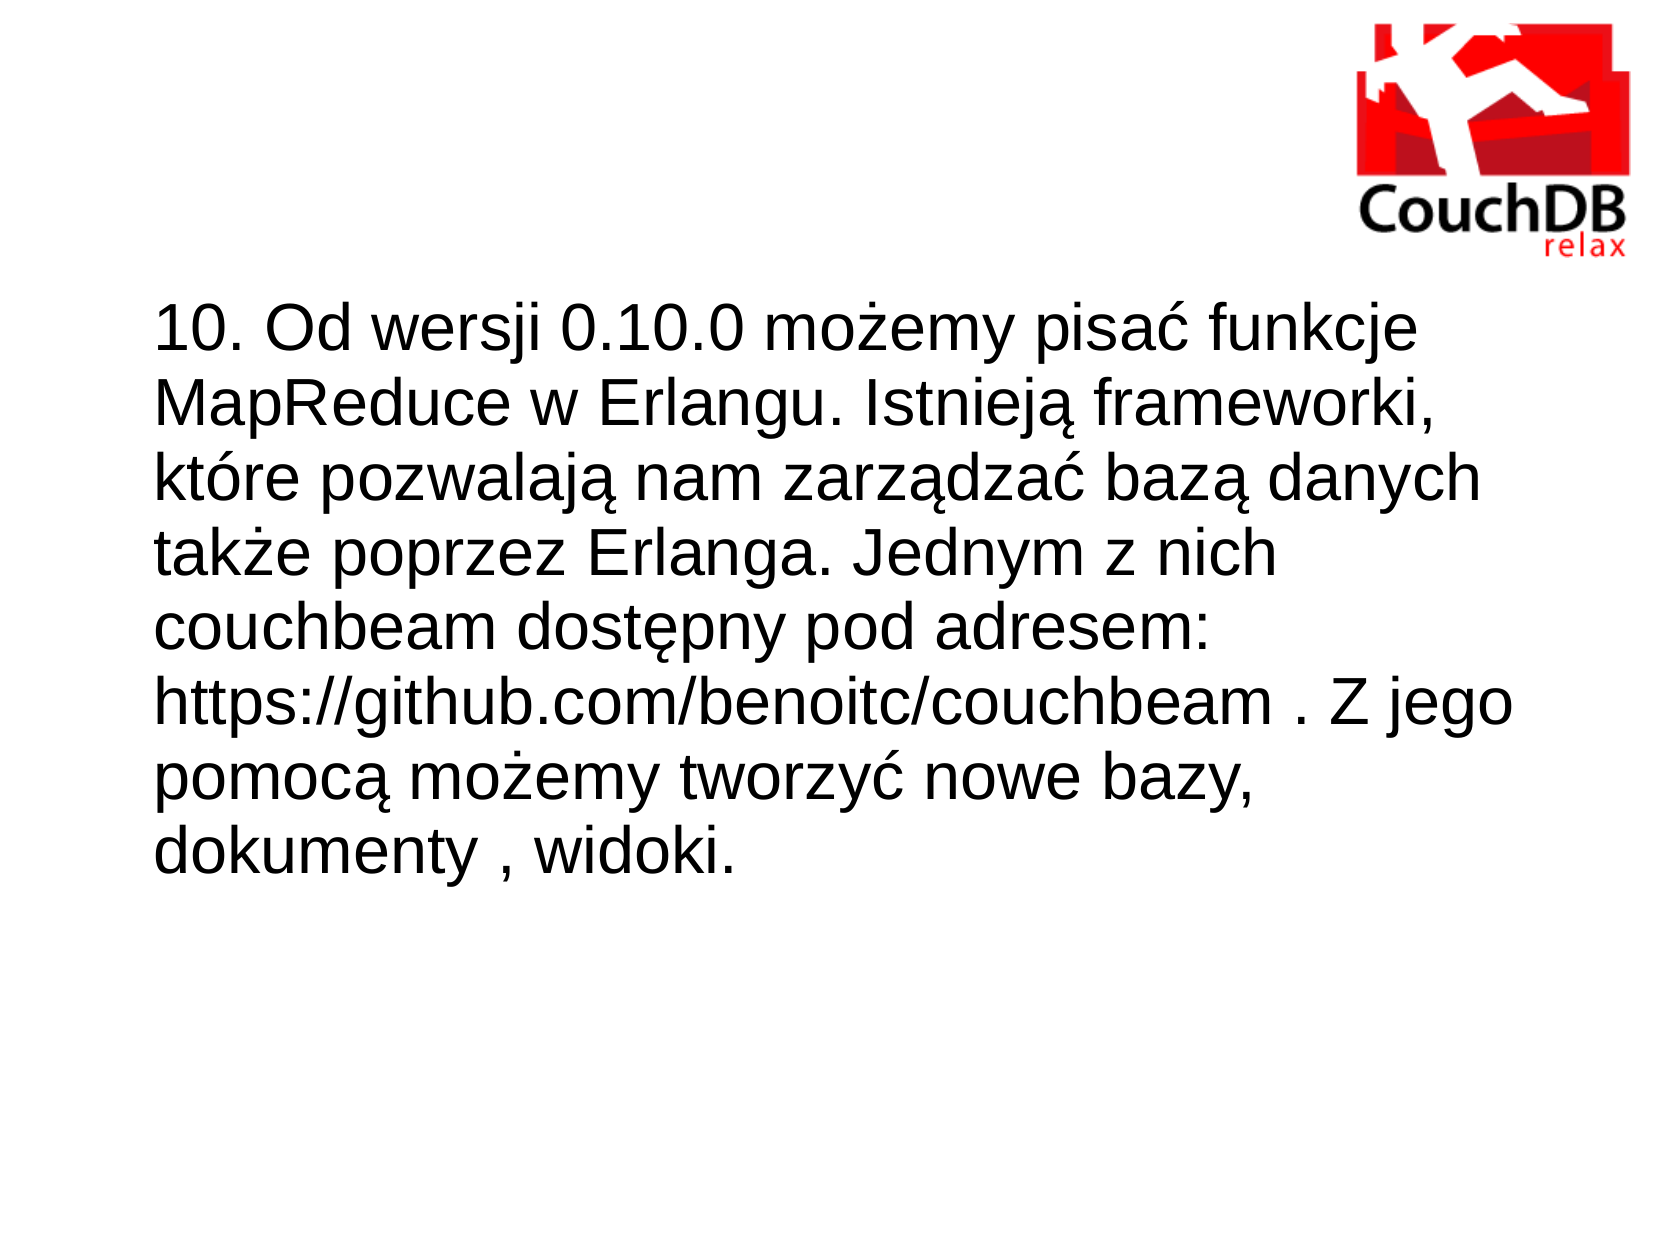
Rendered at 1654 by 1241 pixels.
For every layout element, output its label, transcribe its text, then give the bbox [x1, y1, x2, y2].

list 10. Od wersji 0.10.0 możemy pisać funkcje MapReduce w Erlangu. Istnieją frameworki, które pozwalają nam zarządzać bazą danych także poprzez Erlanga. Jednym z nich couchbeam dostępny pod adresem: https://github.com/benoitc/couchbeam . Z jego pomocą możemy tworzyć nowe bazy, dokumenty , widoki. [82, 290, 1538, 1010]
picture [1356, 23, 1631, 258]
